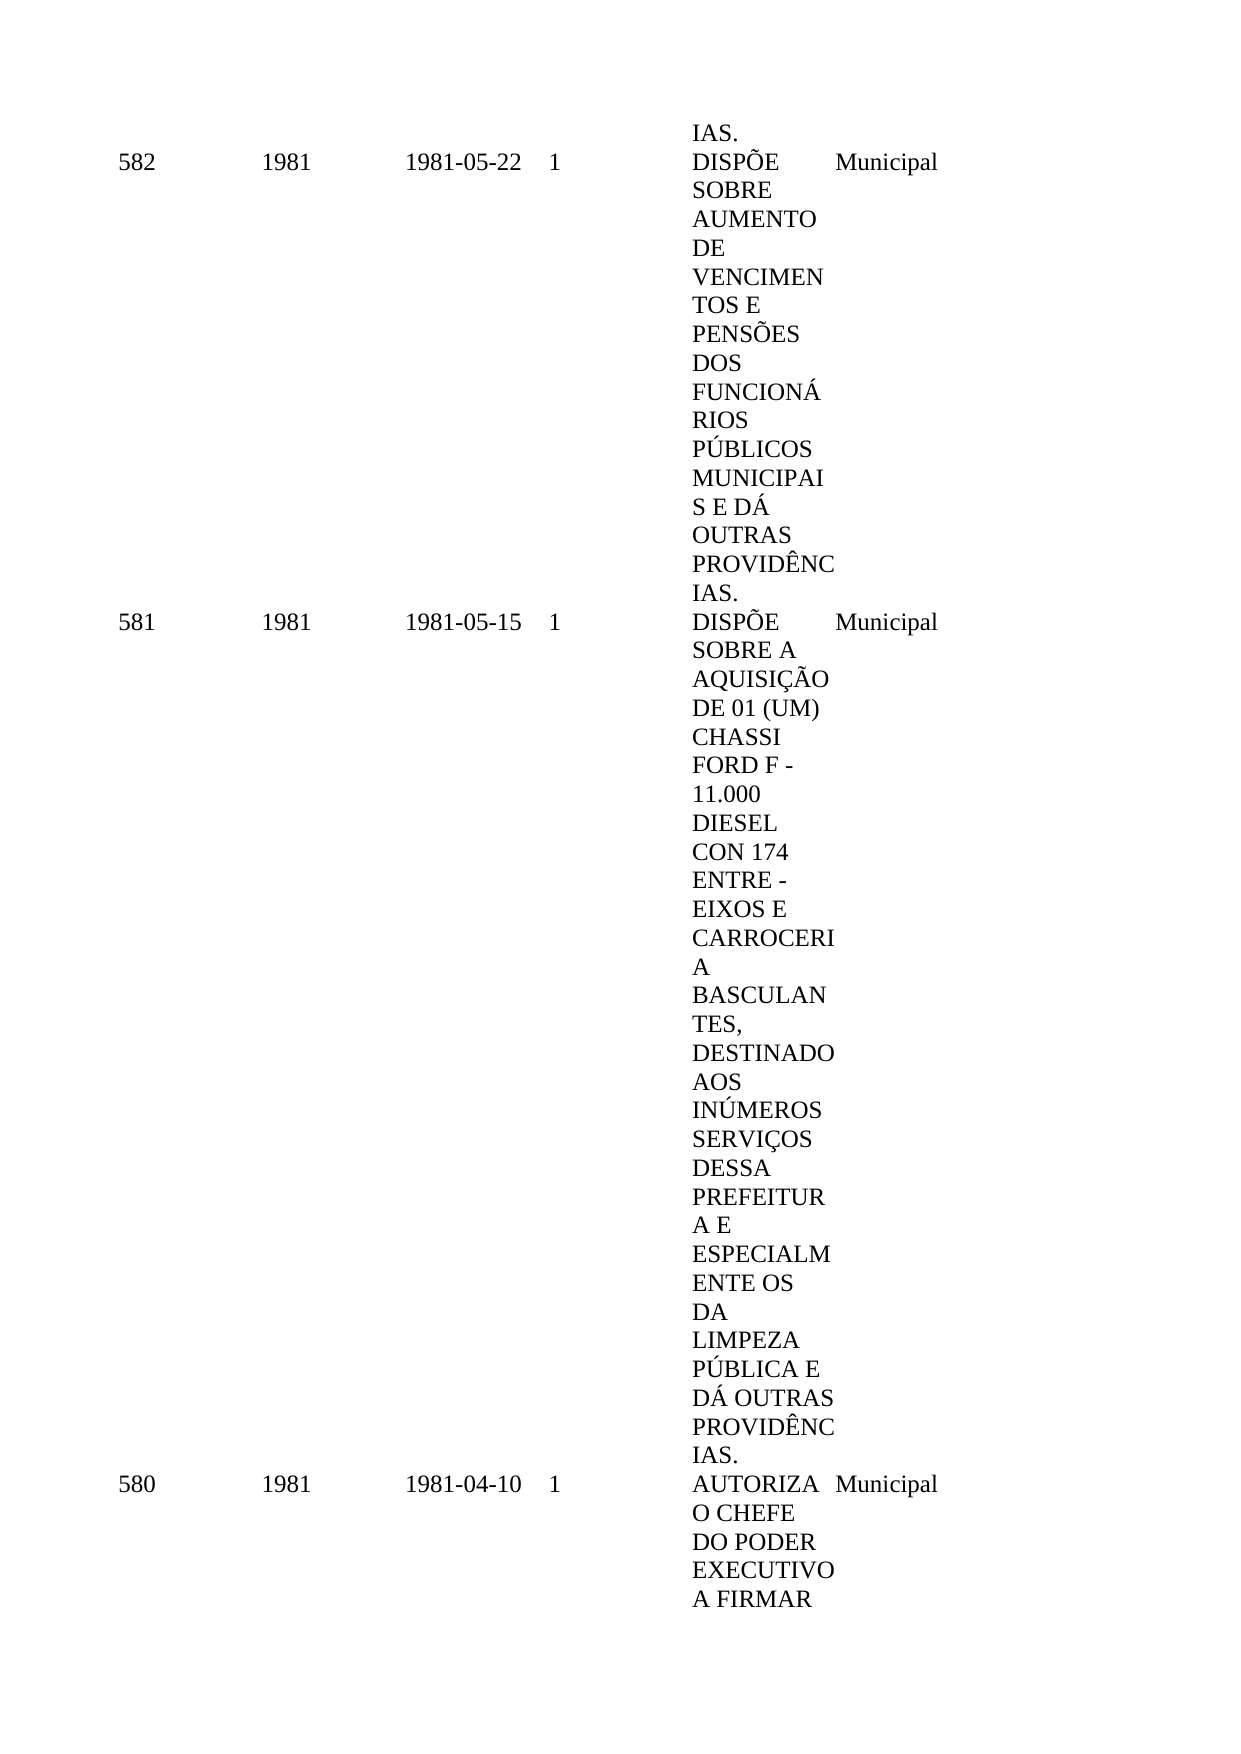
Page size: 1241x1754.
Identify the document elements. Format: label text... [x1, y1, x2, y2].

table_cell 1981-04-10 [405, 1469, 548, 1613]
table_cell [835, 118, 979, 147]
table_cell 580 [118, 1469, 261, 1613]
table_cell [979, 607, 1122, 1469]
table_cell [979, 118, 1122, 147]
table_cell 1981-05-15 [405, 607, 548, 1469]
table_cell [118, 118, 261, 147]
table_cell [979, 1469, 1122, 1613]
table_cell [405, 118, 548, 147]
table_cell DISPÕE SOBRE AUMENTO DE VENCIMENTOS E PENSÕES DOS FUNCIONÁRIOS PÚBLICOS MUNICIPAIS E DÁ OUTRAS PROVIDÊNCIAS. [692, 147, 835, 607]
table_cell AUTORIZA O CHEFE DO PODER EXECUTIVO A FIRMAR [692, 1469, 835, 1613]
table_cell 1981 [261, 1469, 405, 1613]
table_cell 1 [548, 147, 692, 607]
table_cell 1 [548, 1469, 692, 1613]
table_cell 581 [118, 607, 261, 1469]
table_cell [979, 147, 1122, 607]
table_cell 1981 [261, 607, 405, 1469]
table_cell [548, 118, 692, 147]
table_cell Municipal [835, 1469, 979, 1613]
table_cell 1981 [261, 147, 405, 607]
table_cell DISPÕE SOBRE A AQUISIÇÃO DE 01 (UM) CHASSI FORD F - 11.000 DIESEL CON 174 ENTRE - EIXOS E CARROCERIA BASCULANTES, DESTINADO AOS INÚMEROS SERVIÇOS DESSA PREFEITURA E ESPECIALMENTE OS DA LIMPEZA PÚBLICA E DÁ OUTRAS PROVIDÊNCIAS. [692, 607, 835, 1469]
table_cell IAS. [692, 118, 835, 147]
table_cell 582 [118, 147, 261, 607]
table_cell 1981-05-22 [405, 147, 548, 607]
table_cell 1 [548, 607, 692, 1469]
table_cell Municipal [835, 147, 979, 607]
table_cell [261, 118, 405, 147]
table_cell Municipal [835, 607, 979, 1469]
